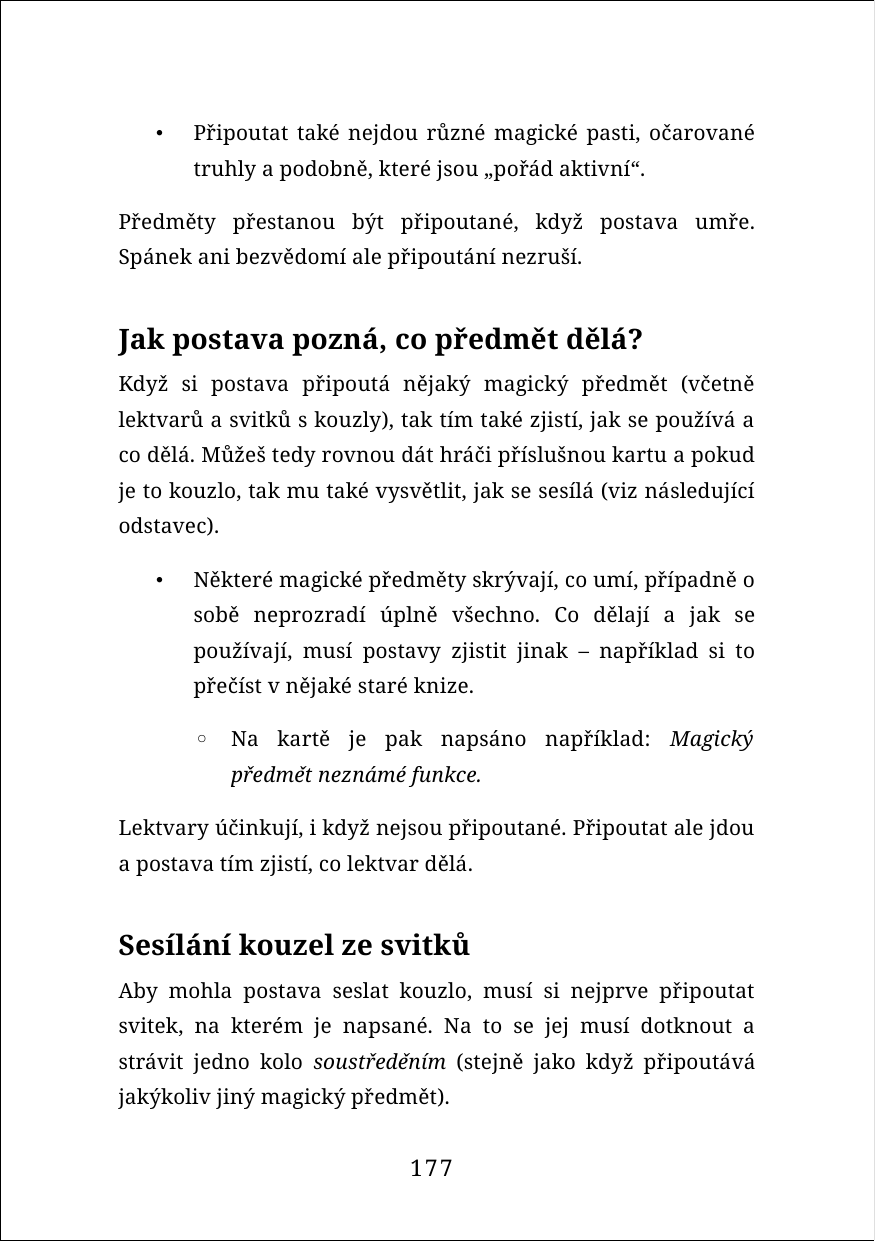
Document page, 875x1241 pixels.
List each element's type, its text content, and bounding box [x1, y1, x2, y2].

text Aby mohla postava seslat kouzlo, musí si nejprve připoutat svitek, na kterém je napsané. Na to se jej musí dotknout a strávit jedno kolo soustředěním (stejně jako když připoutává jakýkoliv jiný magický předmět). [118, 976, 756, 1111]
text Lektvary účinkují, i když nejsou připoutané. Připoutat ale jdou a postava tím zjistí, co lektvar dělá. [118, 813, 756, 877]
list Připoutat také nejdou různé magické pasti, očarované truhly a podobně, které jsou „pořád aktivní“. [156, 118, 756, 182]
list Některé magické předměty skrývají, co umí, případně o sobě neprozradí úplně všechno. Co dělají a jak se používají, musí postavy zjistit jinak – například si to přečíst v nějaké staré knize. [156, 565, 756, 700]
subtitle Jak postava pozná, co předmět dělá? [118, 319, 756, 358]
text Předměty přestanou být připoutané, když postava umře. Spánek ani bezvědomí ale připoutání nezruší. [118, 207, 756, 271]
subtitle Sesílání kouzel ze svitků [118, 926, 756, 964]
list Na kartě je pak napsáno například: Magický předmět neznámé funkce. [193, 724, 756, 788]
text Když si postava připoutá nějaký magický předmět (včetně lektvarů a svitků s kouzly), tak tím také zjistí, jak se používá a co dělá. Můžeš tedy rovnou dát hráči příslušnou kartu a pokud je to kouzlo, tak mu také vysvětlit, jak se sesílá (viz následující odstavec). [118, 369, 756, 540]
